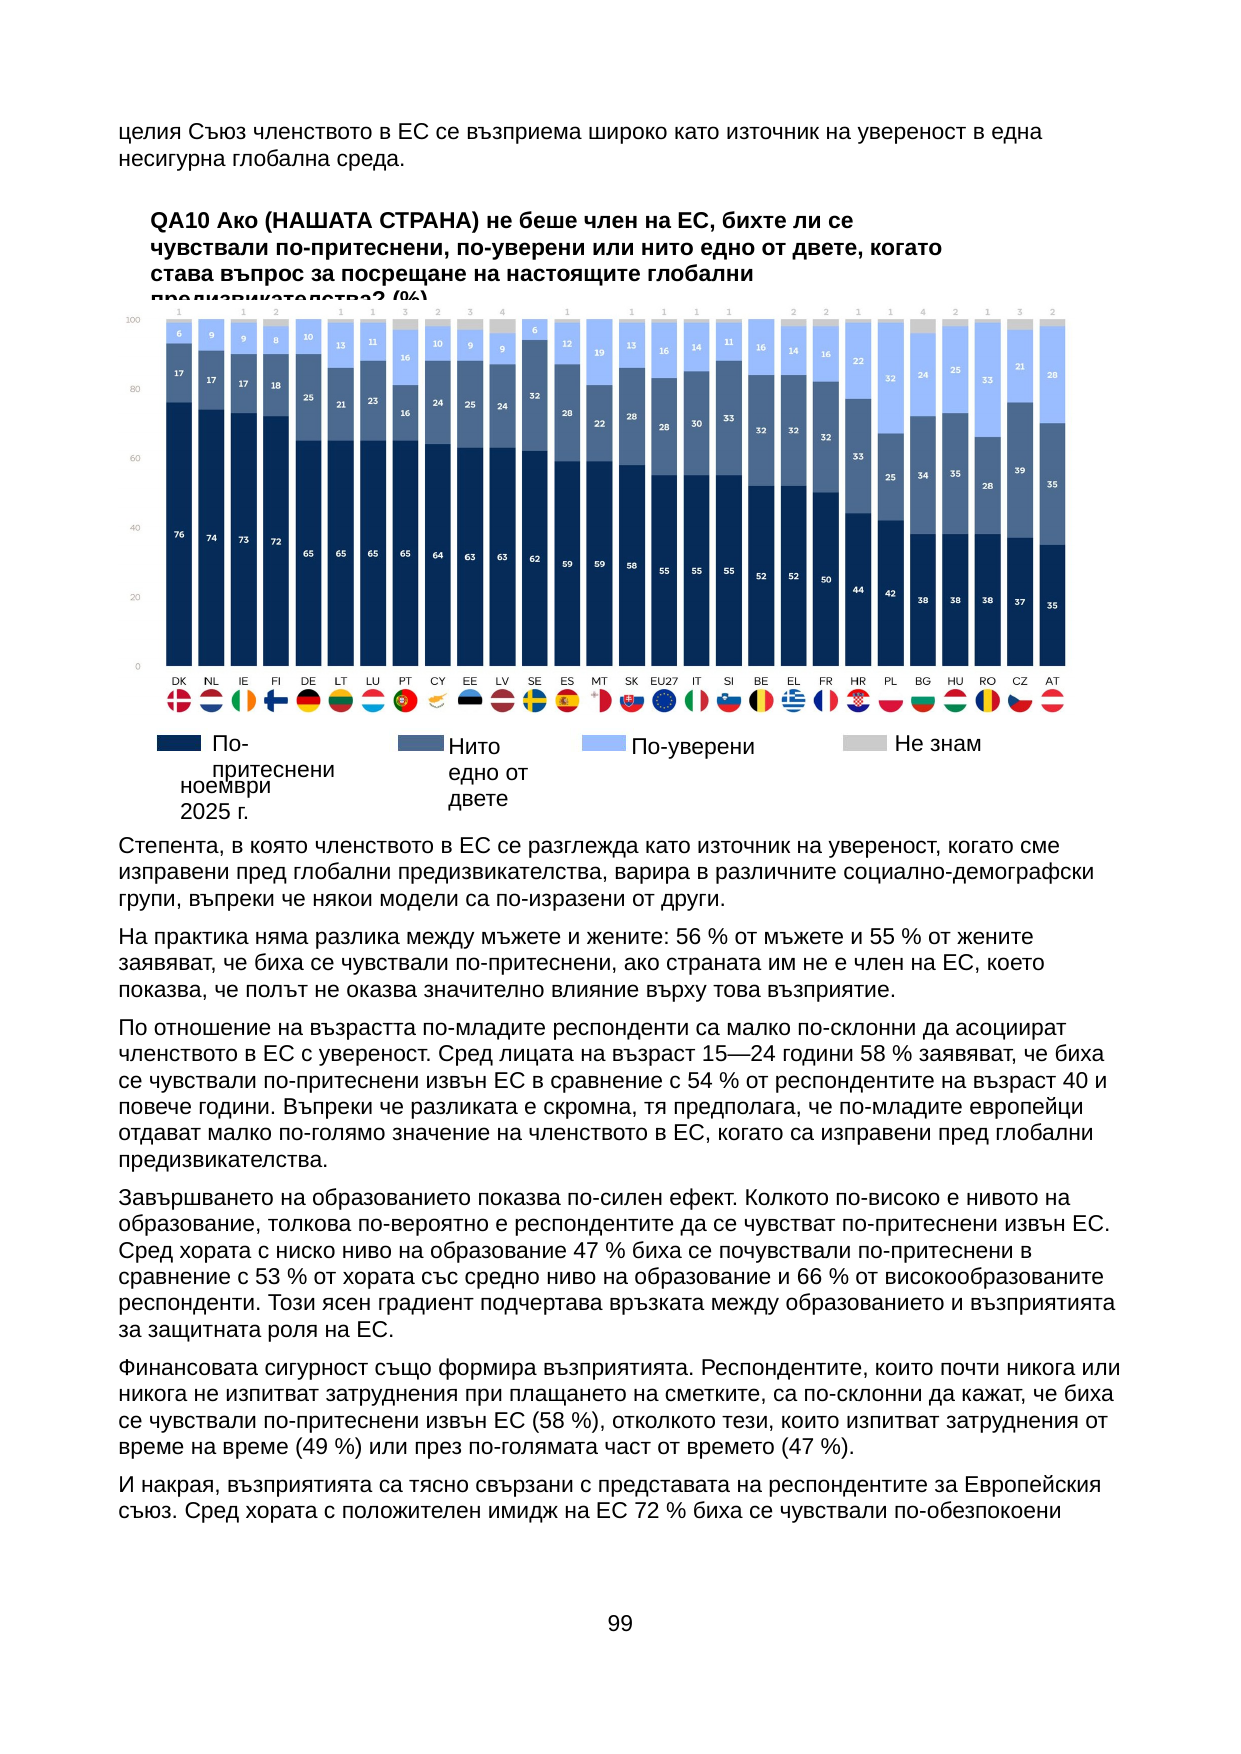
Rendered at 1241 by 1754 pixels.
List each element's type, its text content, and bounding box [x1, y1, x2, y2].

picture [452, 747, 461, 752]
text На практика няма разлика между мъжете и жените: 56 % от мъжете и 55 % от жените заявяват, че биха се чувствали по-притеснени, ако страната им не е член на ЕС, което показва, че полът не оказва значително влияние върху това възприятие. [118, 923, 1122, 1002]
picture [118, 300, 1075, 715]
text целия Съюз членството в ЕС се възприема широко като източник на увереност в една несигурна глобална среда. [118, 118, 1122, 171]
text Завършването на образованието показва по-силен ефект. Колкото по-високо е нивото на образование, толкова по-вероятно е респондентите да се чувстват по-притеснени извън ЕС. Сред хората с ниско ниво на образование 47 % биха се почувствали по-притеснени в сравнение с 53 % от хората със средно ниво на образование и 66 % от високообразованите респонденти. Този ясен градиент подчертава връзката между образованието и възприятията за защитната роля на ЕС. [118, 1184, 1122, 1342]
picture [635, 740, 644, 752]
picture [650, 743, 657, 752]
picture [149, 728, 891, 752]
picture [490, 743, 497, 752]
text По отношение на възрастта по-младите респонденти са малко по-склонни да асоциират членството в ЕС с увереност. Сред лицата на възраст 15—24 години 58 % заявяват, че биха се чувствали по-притеснени извън ЕС в сравнение с 54 % от респондентите на възраст 40 и повече години. Въпреки че разликата е скромна, тя предполага, че по-младите европейци отдават малко по-голямо значение на членството в ЕС, когато са изправени пред глобални предизвикателства. [118, 1014, 1122, 1172]
text Финансовата сигурност също формира възприятията. Респондентите, които почти никога или никога не изпитват затруднения при плащането на сметките, са по-склонни да кажат, че биха се чувствали по-притеснени извън ЕС (58 %), отколкото тези, които изпитват затруднения от време на време (49 %) или през по-голямата част от времето (47 %). [118, 1354, 1122, 1459]
text Степента, в която членството в ЕС се разглежда като източник на увереност, когато сме изправени пред глобални предизвикателства, варира в различните социално-демографски групи, въпреки че някои модели са по-изразени от други. [118, 183, 1122, 911]
text И накрая, възприятията са тясно свързани с представата на респондентите за Европейския съюз. Сред хората с положителен имидж на ЕС 72 % биха се чувствали по-обезпокоени [118, 1471, 1122, 1524]
